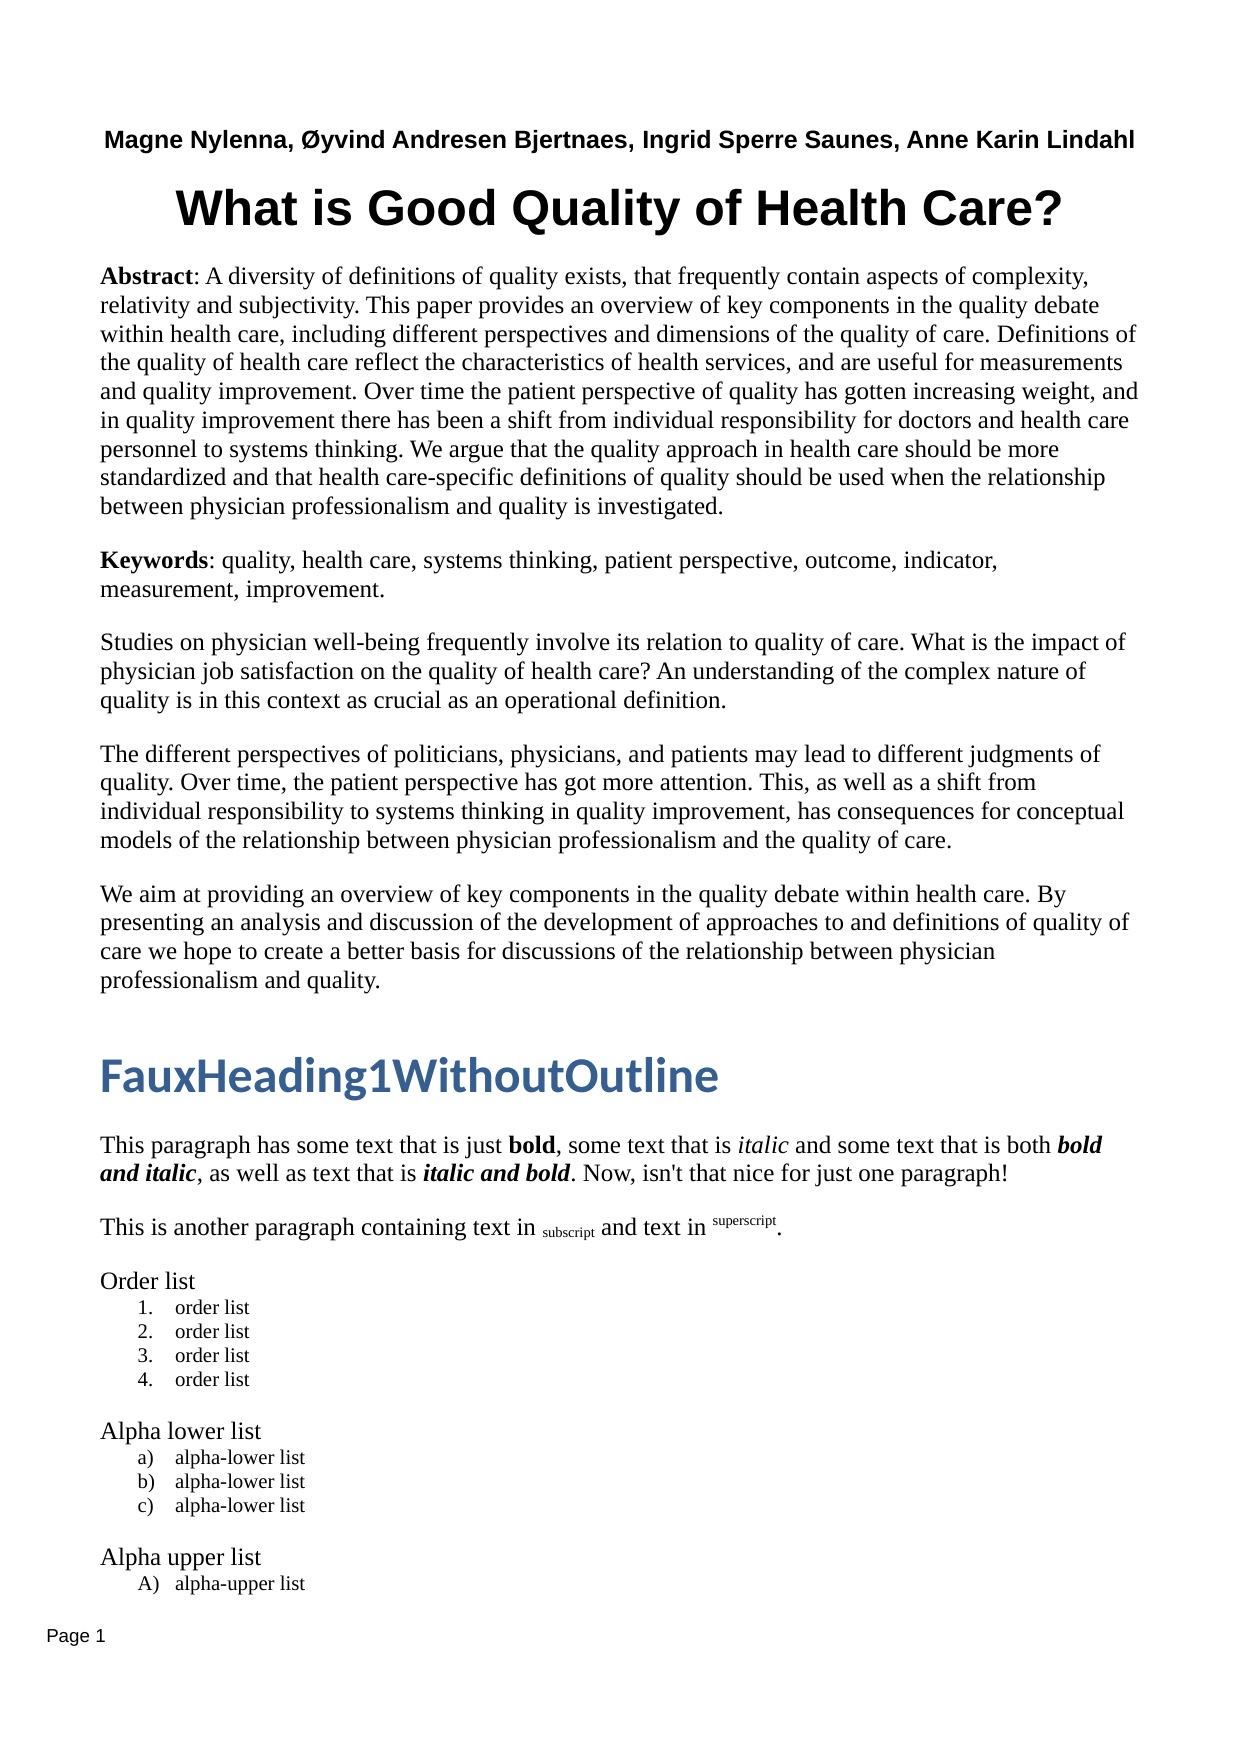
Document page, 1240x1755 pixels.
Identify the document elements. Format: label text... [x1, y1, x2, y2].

list order list [137, 1319, 1139, 1343]
text Abstract: A diversity of definitions of quality exists, that frequently contain aspects of complexity, relativity and subjectivity. This paper provides an overview of key components in the quality debate within health care, including different perspectives and dimensions of the quality of care. Definitions of the quality of health care reflect the characteristics of health services, and are useful for measurements and quality improvement. Over time the patient perspective of quality has gotten increasing weight, and in quality improvement there has been a shift from individual responsibility for doctors and health care personnel to systems thinking. We argue that the quality approach in health care should be more standardized and that health care-specific definitions of quality should be used when the relationship between physician professionalism and quality is investigated. [100, 261, 1139, 520]
text Alpha lower list [100, 1416, 1139, 1445]
list alpha-lower list [137, 1469, 1139, 1493]
list order list [137, 1343, 1139, 1367]
list order list [137, 1295, 1139, 1319]
text The different perspectives of politicians, physicians, and patients may lead to different judgments of quality. Over time, the patient perspective has got more attention. This, as well as a shift from individual responsibility to systems thinking in quality improvement, has consequences for conceptual models of the relationship between physician professionalism and the quality of care. [100, 739, 1139, 854]
list alpha-lower list [137, 1445, 1139, 1469]
list alpha-upper list [137, 1571, 1139, 1595]
subtitle FauxHeading1WithoutOutline [100, 1044, 1139, 1105]
title What is Good Quality of Health Care? [100, 179, 1139, 236]
list alpha-lower list [137, 1493, 1139, 1517]
text We aim at providing an overview of key components in the quality debate within health care. By presenting an analysis and discussion of the development of approaches to and definitions of quality of care we hope to create a better basis for discussions of the relationship between physician professionalism and quality. [100, 879, 1139, 994]
text Keywords: quality, health care, systems thinking, patient perspective, outcome, indicator, measurement, improvement. [100, 545, 1139, 602]
text This is another paragraph containing text in subscript and text in superscript. [100, 1212, 1139, 1241]
text This paragraph has some text that is just bold, some text that is italic and some text that is both bold and italic, as well as text that is italic and bold. Now, isn't that nice for just one paragraph! [100, 1130, 1139, 1187]
list order list [137, 1367, 1139, 1391]
text Magne Nylenna, Øyvind Andresen Bjertnaes, Ingrid Sperre Saunes, Anne Karin Lindahl [100, 125, 1139, 154]
text Order list [100, 1266, 1139, 1295]
text Alpha upper list [100, 1542, 1139, 1571]
text Studies on physician well-being frequently involve its relation to quality of care. What is the impact of physician job satisfaction on the quality of health care? An understanding of the complex nature of quality is in this context as crucial as an operational definition. [100, 627, 1139, 714]
